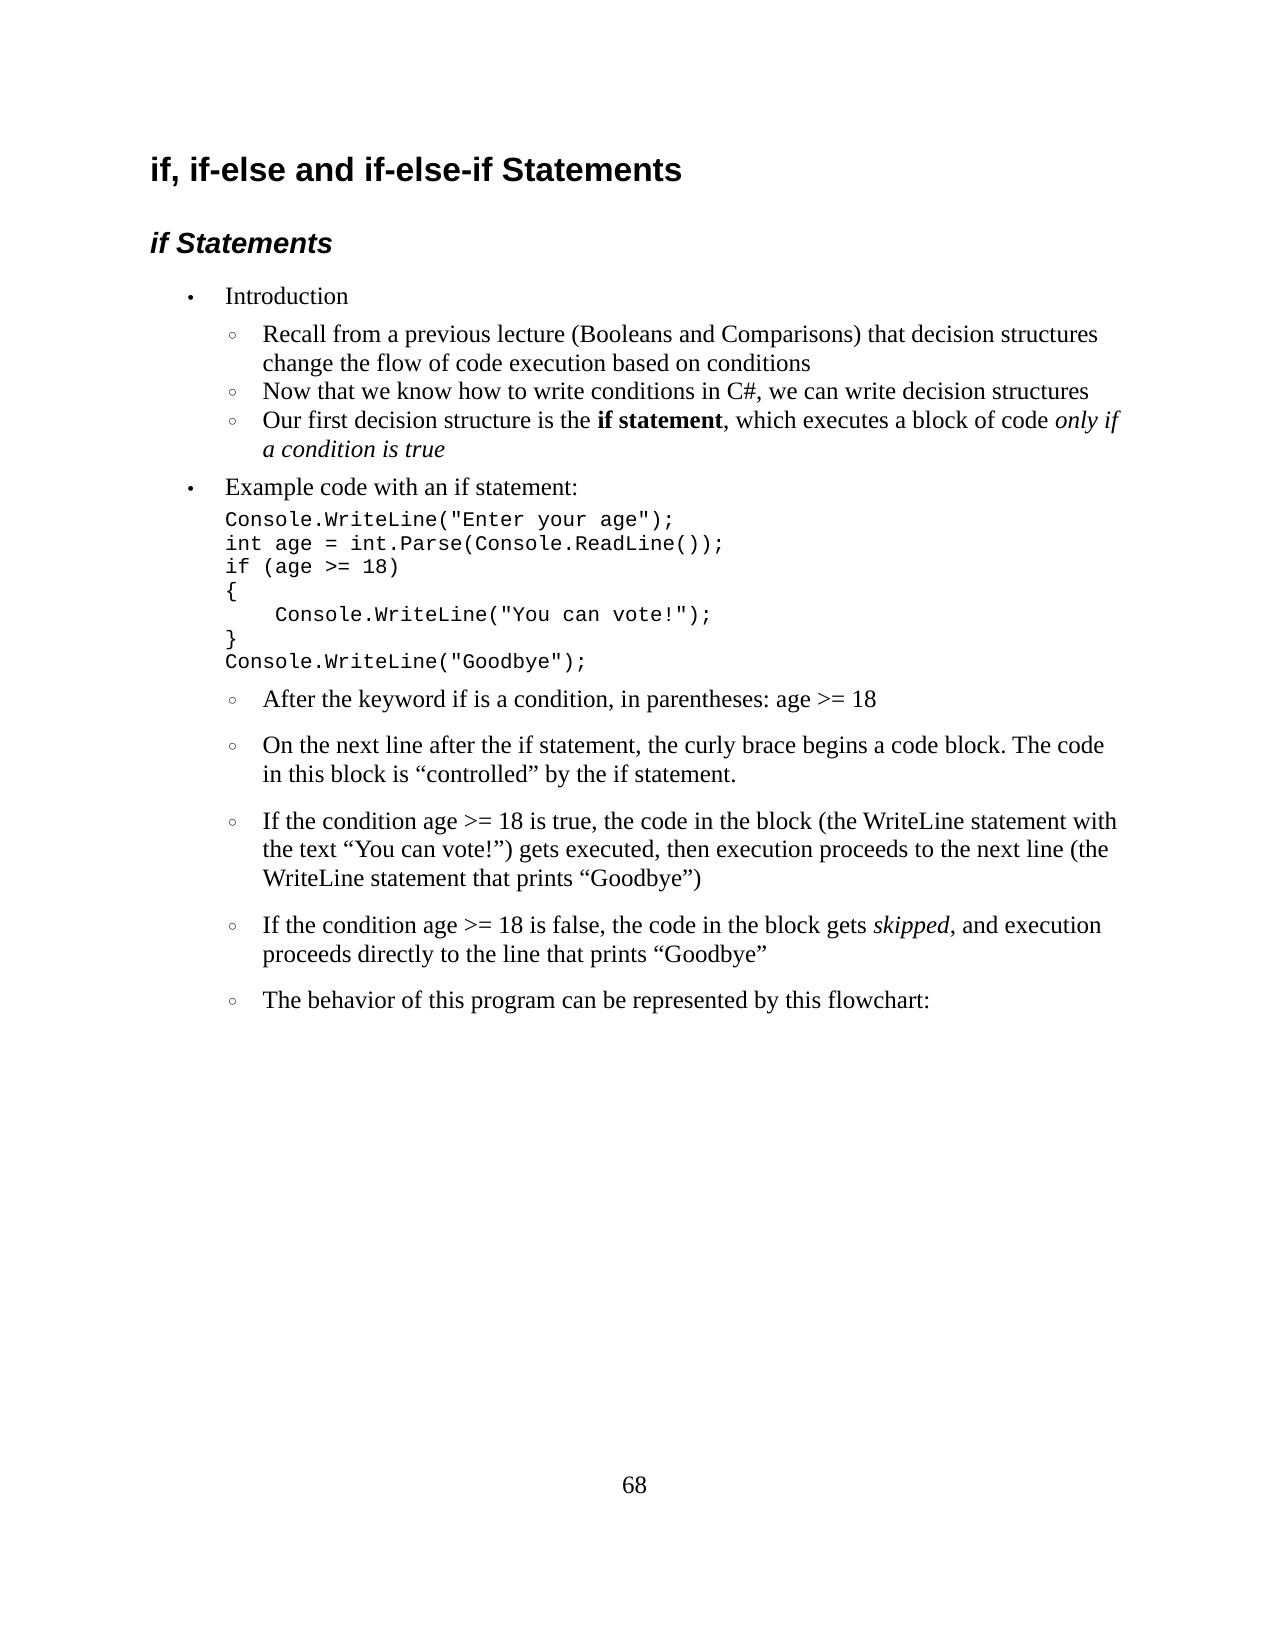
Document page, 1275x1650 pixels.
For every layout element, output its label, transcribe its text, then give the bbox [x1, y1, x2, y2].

list Console.WriteLine("You can vote!"); [187, 604, 1125, 627]
list On the next line after the if statement, the curly brace begins a code block. The code in this block is “controlled” by the if statement. [225, 730, 1125, 788]
subtitle if Statements [150, 226, 1125, 260]
list Our first decision structure is the if statement, which executes a block of code only if a condition is true [225, 405, 1125, 463]
list Recall from a previous lecture (Booleans and Comparisons) that decision structures change the flow of code execution based on conditions [225, 319, 1125, 376]
list int age = int.Parse(Console.ReadLine()); [187, 533, 1125, 557]
list { [187, 580, 1125, 604]
subtitle if, if-else and if-else-if Statements [150, 150, 1125, 189]
list The behavior of this program can be represented by this flowchart: [225, 985, 1125, 1014]
list } [187, 627, 1125, 651]
list Console.WriteLine("Enter your age"); [187, 509, 1125, 533]
list After the keyword if is a condition, in parentheses: age >= 18 [225, 684, 1125, 712]
list Example code with an if statement: [187, 472, 1125, 500]
list if (age >= 18) [187, 557, 1125, 580]
list If the condition age >= 18 is false, the code in the block gets skipped, and execution proceeds directly to the line that prints “Goodbye” [225, 910, 1125, 967]
list Now that we know how to write conditions in C#, we can write decision structures [225, 376, 1125, 405]
list Console.WriteLine("Goodbye"); [187, 651, 1125, 675]
list If the condition age >= 18 is true, the code in the block (the WriteLine statement with the text “You can vote!”) gets executed, then execution proceeds to the next line (the WriteLine statement that prints “Goodbye”) [225, 806, 1125, 892]
list Introduction [187, 281, 1125, 310]
